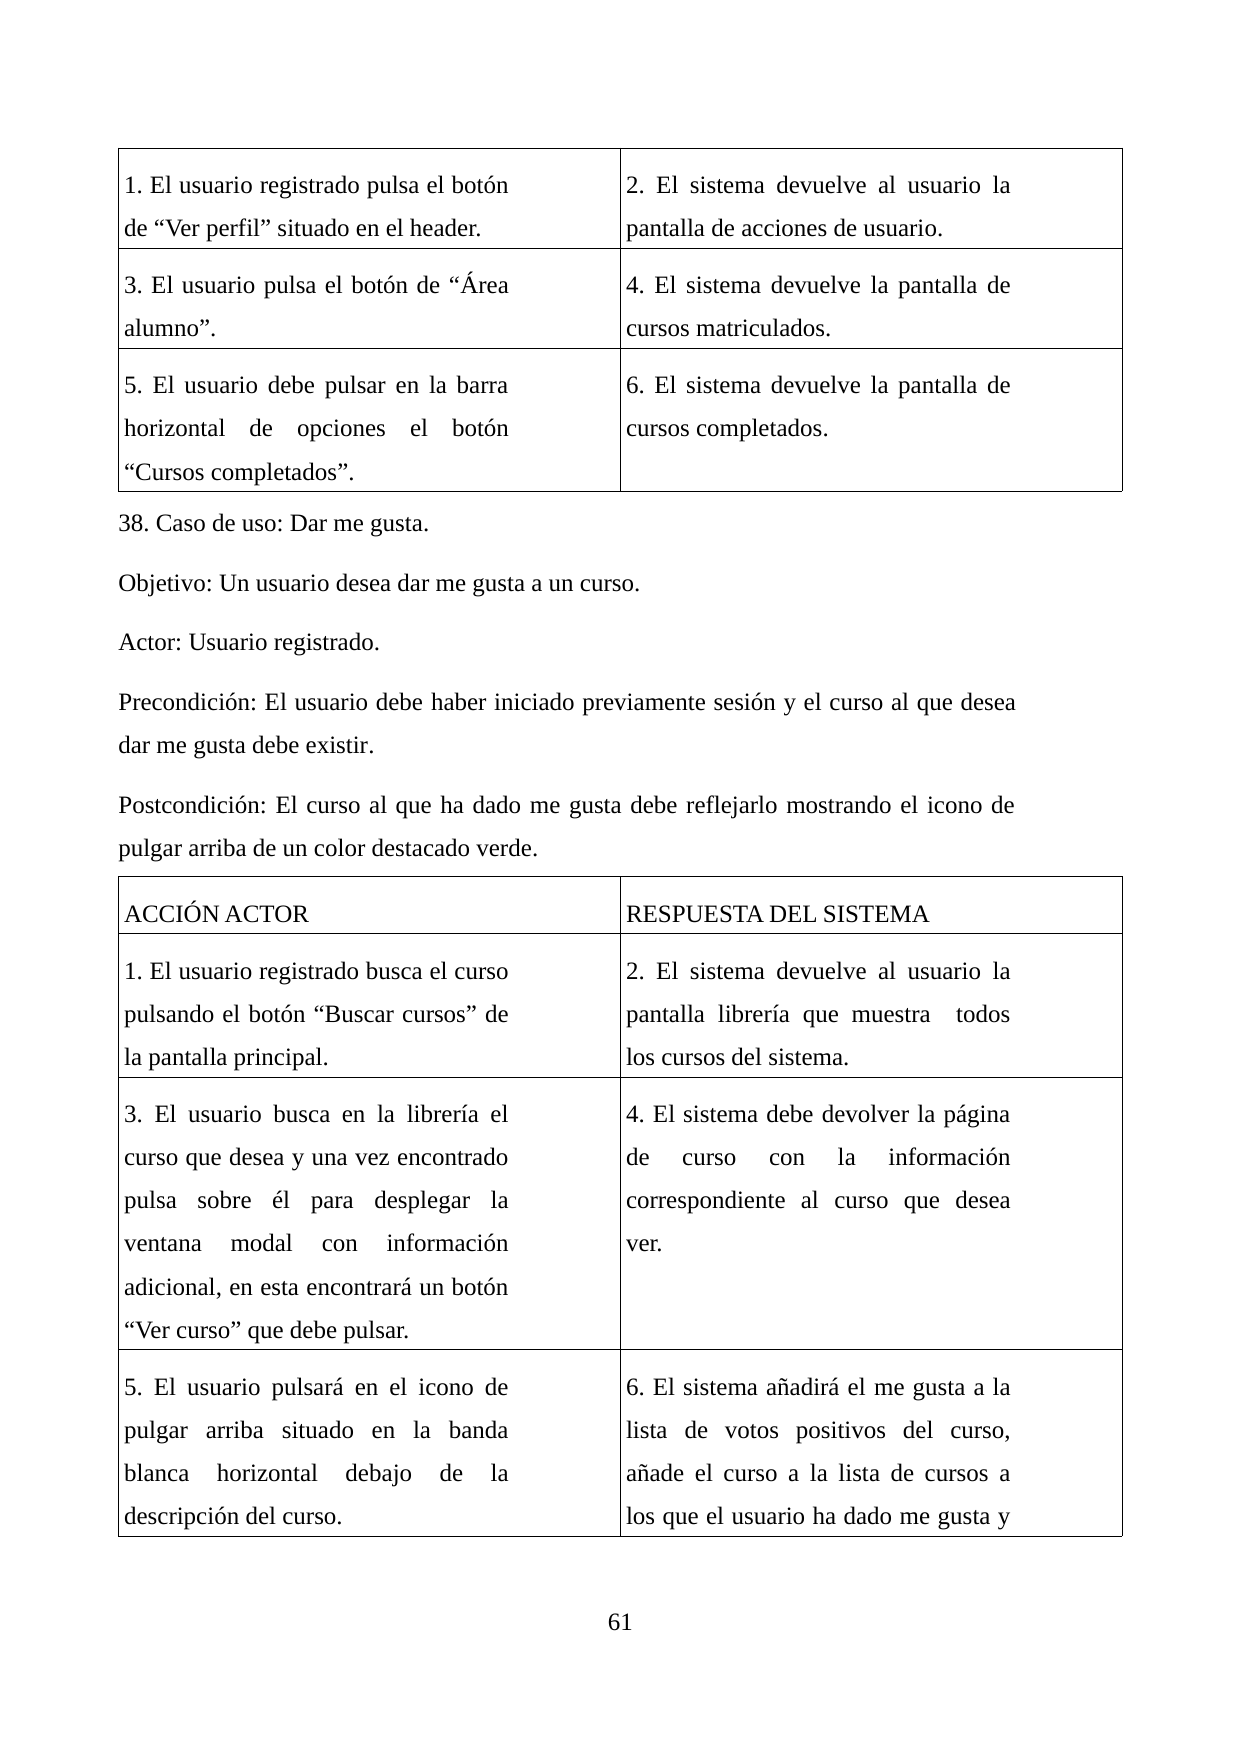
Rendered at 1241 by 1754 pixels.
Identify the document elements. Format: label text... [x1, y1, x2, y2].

table_cell 6. El sistema añadirá el me gusta a la lista de votos positivos del curso, añade el curso a la lista de cursos a los que el usuario ha dado me gusta y [621, 1350, 1122, 1536]
table_cell 1. El usuario registrado pulsa el botón de “Ver perfil” situado en el header. [119, 149, 620, 248]
text Actor: Usuario registrado. [118, 627, 1017, 656]
table_cell 2. El sistema devuelve al usuario la pantalla librería que muestra todos los cursos del sistema. [621, 934, 1122, 1077]
table_cell 3. El usuario pulsa el botón de “Área alumno”. [119, 249, 620, 348]
text Precondición: El usuario debe haber iniciado previamente sesión y el curso al que desea dar me gusta debe existir. [118, 687, 1017, 759]
table_cell 6. El sistema devuelve la pantalla de cursos completados. [621, 349, 1122, 491]
table_header RESPUESTA DEL SISTEMA [621, 877, 1122, 933]
table_header ACCIÓN ACTOR [119, 877, 620, 933]
table_cell 2. El sistema devuelve al usuario la pantalla de acciones de usuario. [621, 149, 1122, 248]
table_cell 1. El usuario registrado busca el curso pulsando el botón “Buscar cursos” de la pantalla principal. [119, 934, 620, 1077]
table_cell 3. El usuario busca en la librería el curso que desea y una vez encontrado pulsa sobre él para desplegar la ventana modal con información adicional, en esta encontrará un botón “Ver curso” que debe pulsar. [119, 1078, 620, 1349]
table_cell 4. El sistema devuelve la pantalla de cursos matriculados. [621, 249, 1122, 348]
text Objetivo: Un usuario desea dar me gusta a un curso. [118, 568, 1017, 596]
text Postcondición: El curso al que ha dado me gusta debe reflejarlo mostrando el icono de pulgar arriba de un color destacado verde. [118, 790, 1017, 862]
table_cell 4. El sistema debe devolver la página de curso con la información correspondiente al curso que desea ver. [621, 1078, 1122, 1349]
table_cell 5. El usuario pulsará en el icono de pulgar arriba situado en la banda blanca horizontal debajo de la descripción del curso. [119, 1350, 620, 1536]
table_cell 5. El usuario debe pulsar en la barra horizontal de opciones el botón “Cursos completados”. [119, 349, 620, 491]
text 38. Caso de uso: Dar me gusta. [118, 508, 1017, 537]
